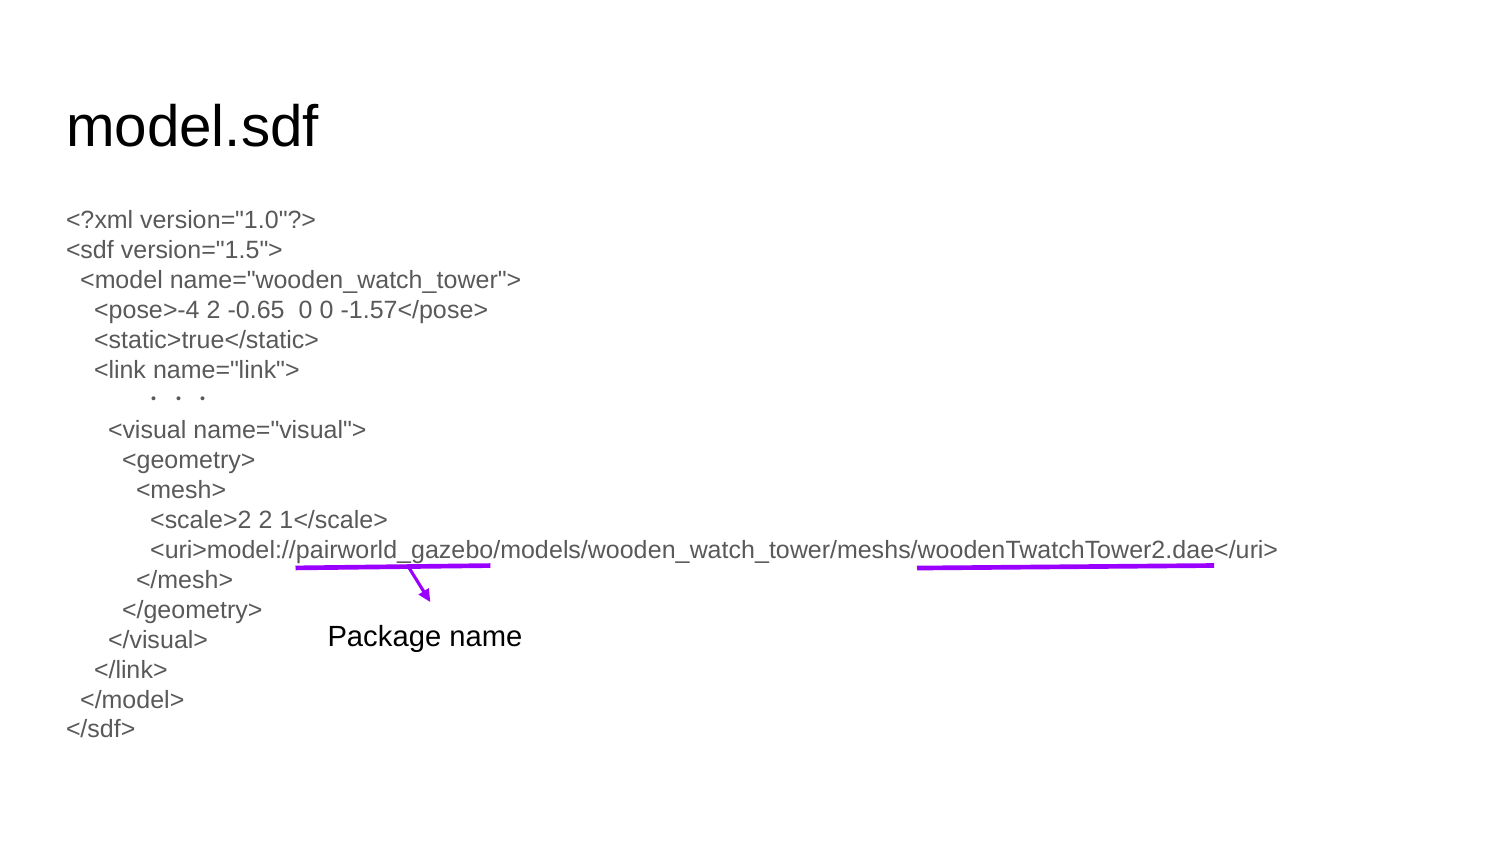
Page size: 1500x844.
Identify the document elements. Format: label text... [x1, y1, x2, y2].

title model.sdf [51, 72, 1449, 167]
text_box Package name [312, 601, 548, 656]
list <?xml version="1.0"?> <sdf version="1.5"> <model name="wooden_watch_tower"> <pose>-4 2 -0.65 0 0 -1.57</pose> <static>true</static> <link name="link"> ．．． <visual name="visual"> <geometry> <mesh> <scale>2 2 1</scale> <uri>model://pairworld_gazebo/models/wooden_watch_tower/meshs/woodenTwatchTower2.dae</uri> </mesh> </geometry> </visual> </link> </model> </sdf> [51, 189, 1449, 750]
